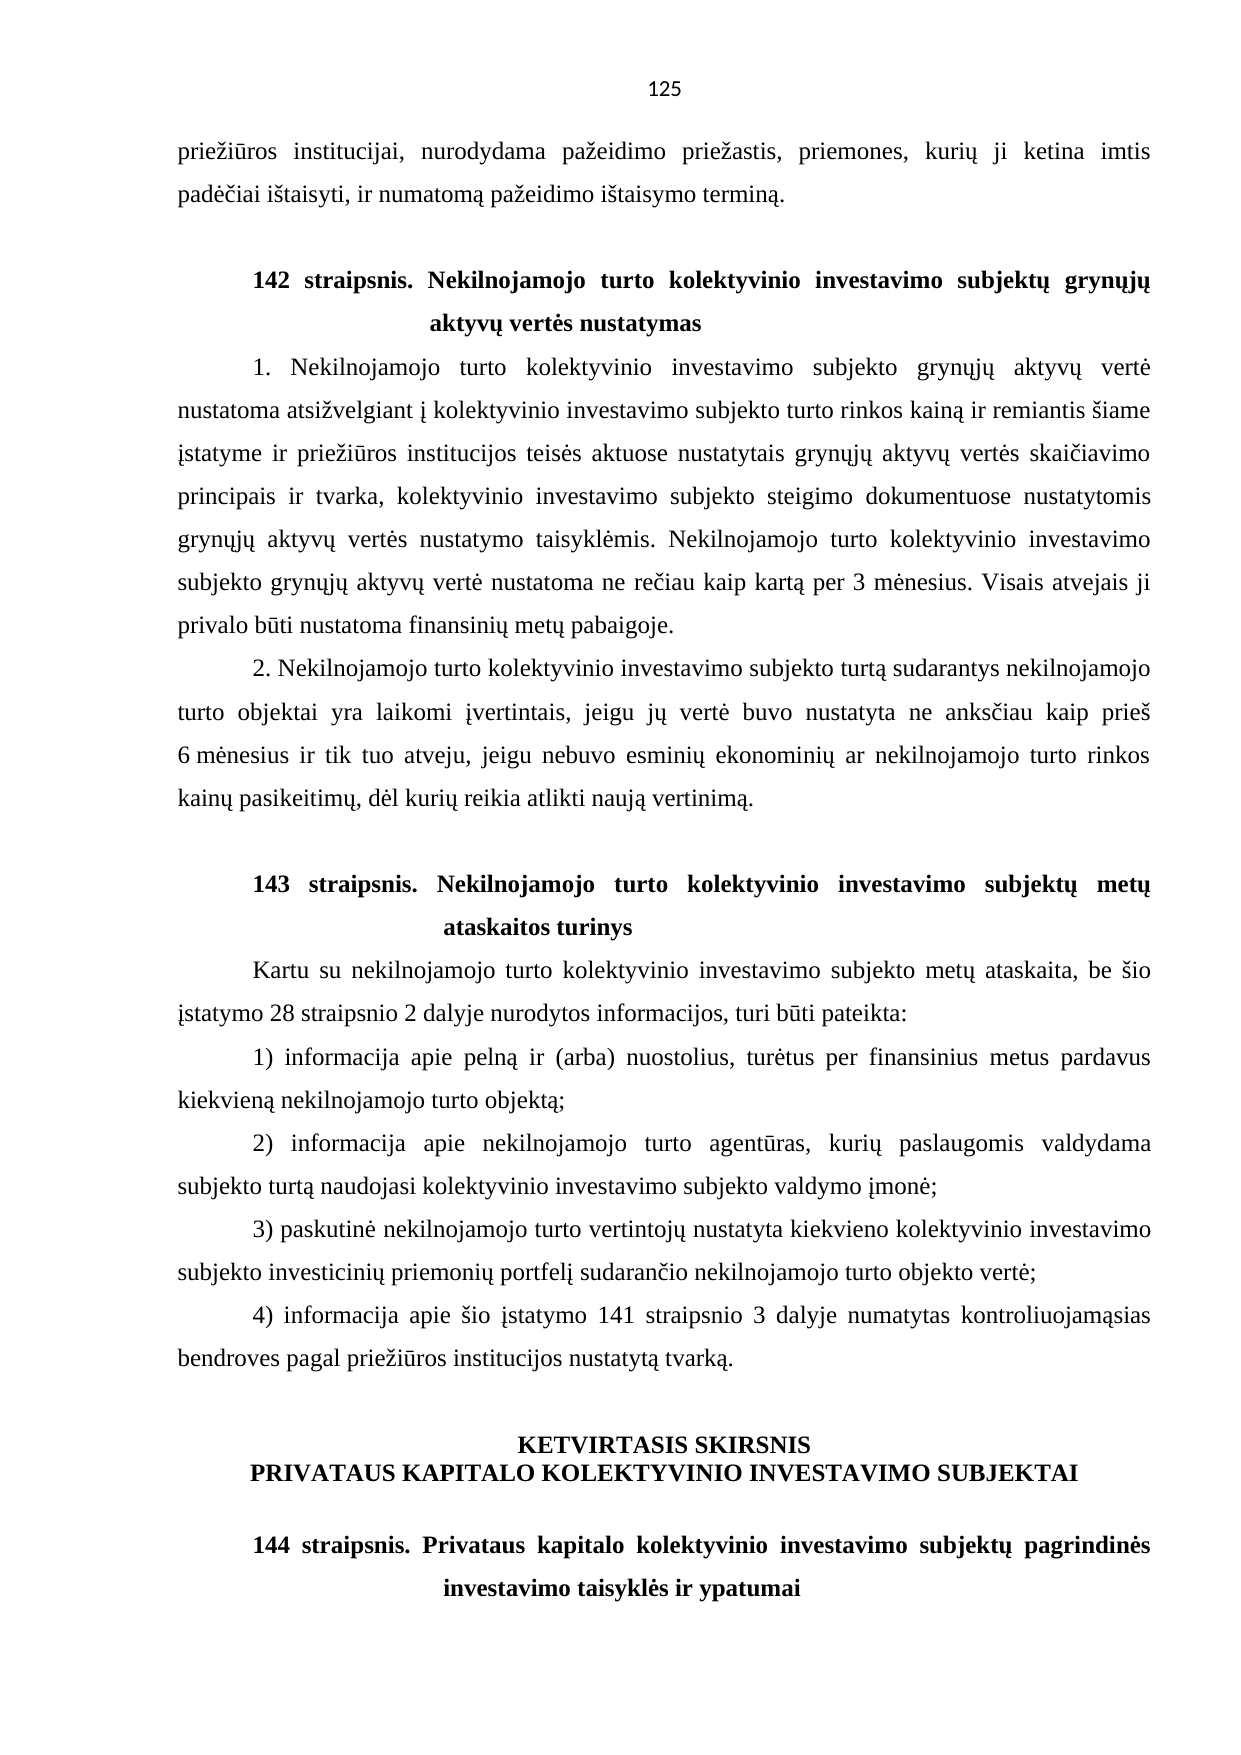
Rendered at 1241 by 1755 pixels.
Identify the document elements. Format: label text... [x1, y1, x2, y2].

text 1. Nekilnojamojo turto kolektyvinio investavimo subjekto grynųjų aktyvų vertė nustatoma atsižvelgiant į kolektyvinio investavimo subjekto turto rinkos kainą ir remiantis šiame įstatyme ir priežiūros institucijos teisės aktuose nustatytais grynųjų aktyvų vertės skaičiavimo principais ir tvarka, kolektyvinio investavimo subjekto steigimo dokumentuose nustatytomis grynųjų aktyvų vertės nustatymo taisyklėmis. Nekilnojamojo turto kolektyvinio investavimo subjekto grynųjų aktyvų vertė nustatoma ne rečiau kaip kartą per 3 mėnesius. Visais atvejais ji privalo būti nustatoma finansinių metų pabaigoje. [177, 352, 1152, 639]
text PRIVATAUS KAPITALO KOLEKTYVINIO INVESTAVIMO SUBJEKTAI [177, 1458, 1152, 1487]
text Kartu su nekilnojamojo turto kolektyvinio investavimo subjekto metų ataskaita, be šio įstatymo 28 straipsnio 2 dalyje nurodytos informacijos, turi būti pateikta: [177, 955, 1152, 1027]
text 2. Nekilnojamojo turto kolektyvinio investavimo subjekto turtą sudarantys nekilnojamojo turto objektai yra laikomi įvertintais, jeigu jų vertė buvo nustatyta ne anksčiau kaip prieš 6 mėnesius ir tik tuo atveju, jeigu nebuvo esminių ekonominių ar nekilnojamojo turto rinkos kainų pasikeitimų, dėl kurių reikia atlikti naują vertinimą. [177, 653, 1152, 812]
text 2) informacija apie nekilnojamojo turto agentūras, kurių paslaugomis valdydama subjekto turtą naudojasi kolektyvinio investavimo subjekto valdymo įmonė; [177, 1128, 1152, 1200]
text 144 straipsnis. Privataus kapitalo kolektyvinio investavimo subjektų pagrindinės investavimo taisyklės ir ypatumai [252, 1530, 1152, 1602]
text 143 straipsnis. Nekilnojamojo turto kolektyvinio investavimo subjektų metų ataskaitos turinys [252, 869, 1152, 941]
text KETVIRTASIS SKIRSNIS [177, 1430, 1152, 1458]
text 3) paskutinė nekilnojamojo turto vertintojų nustatyta kiekvieno kolektyvinio investavimo subjekto investicinių priemonių portfelį sudarančio nekilnojamojo turto objekto vertė; [177, 1214, 1152, 1286]
text 142 straipsnis. Nekilnojamojo turto kolektyvinio investavimo subjektų grynųjų aktyvų vertės nustatymas [252, 265, 1152, 337]
text 4) informacija apie šio įstatymo 141 straipsnio 3 dalyje numatytas kontroliuojamąsias bendroves pagal priežiūros institucijos nustatytą tvarką. [177, 1300, 1152, 1372]
text 1) informacija apie pelną ir (arba) nuostolius, turėtus per finansinius metus pardavus kiekvieną nekilnojamojo turto objektą; [177, 1042, 1152, 1113]
text priežiūros institucijai, nurodydama pažeidimo priežastis, priemones, kurių ji ketina imtis padėčiai ištaisyti, ir numatomą pažeidimo ištaisymo terminą. [177, 136, 1152, 208]
